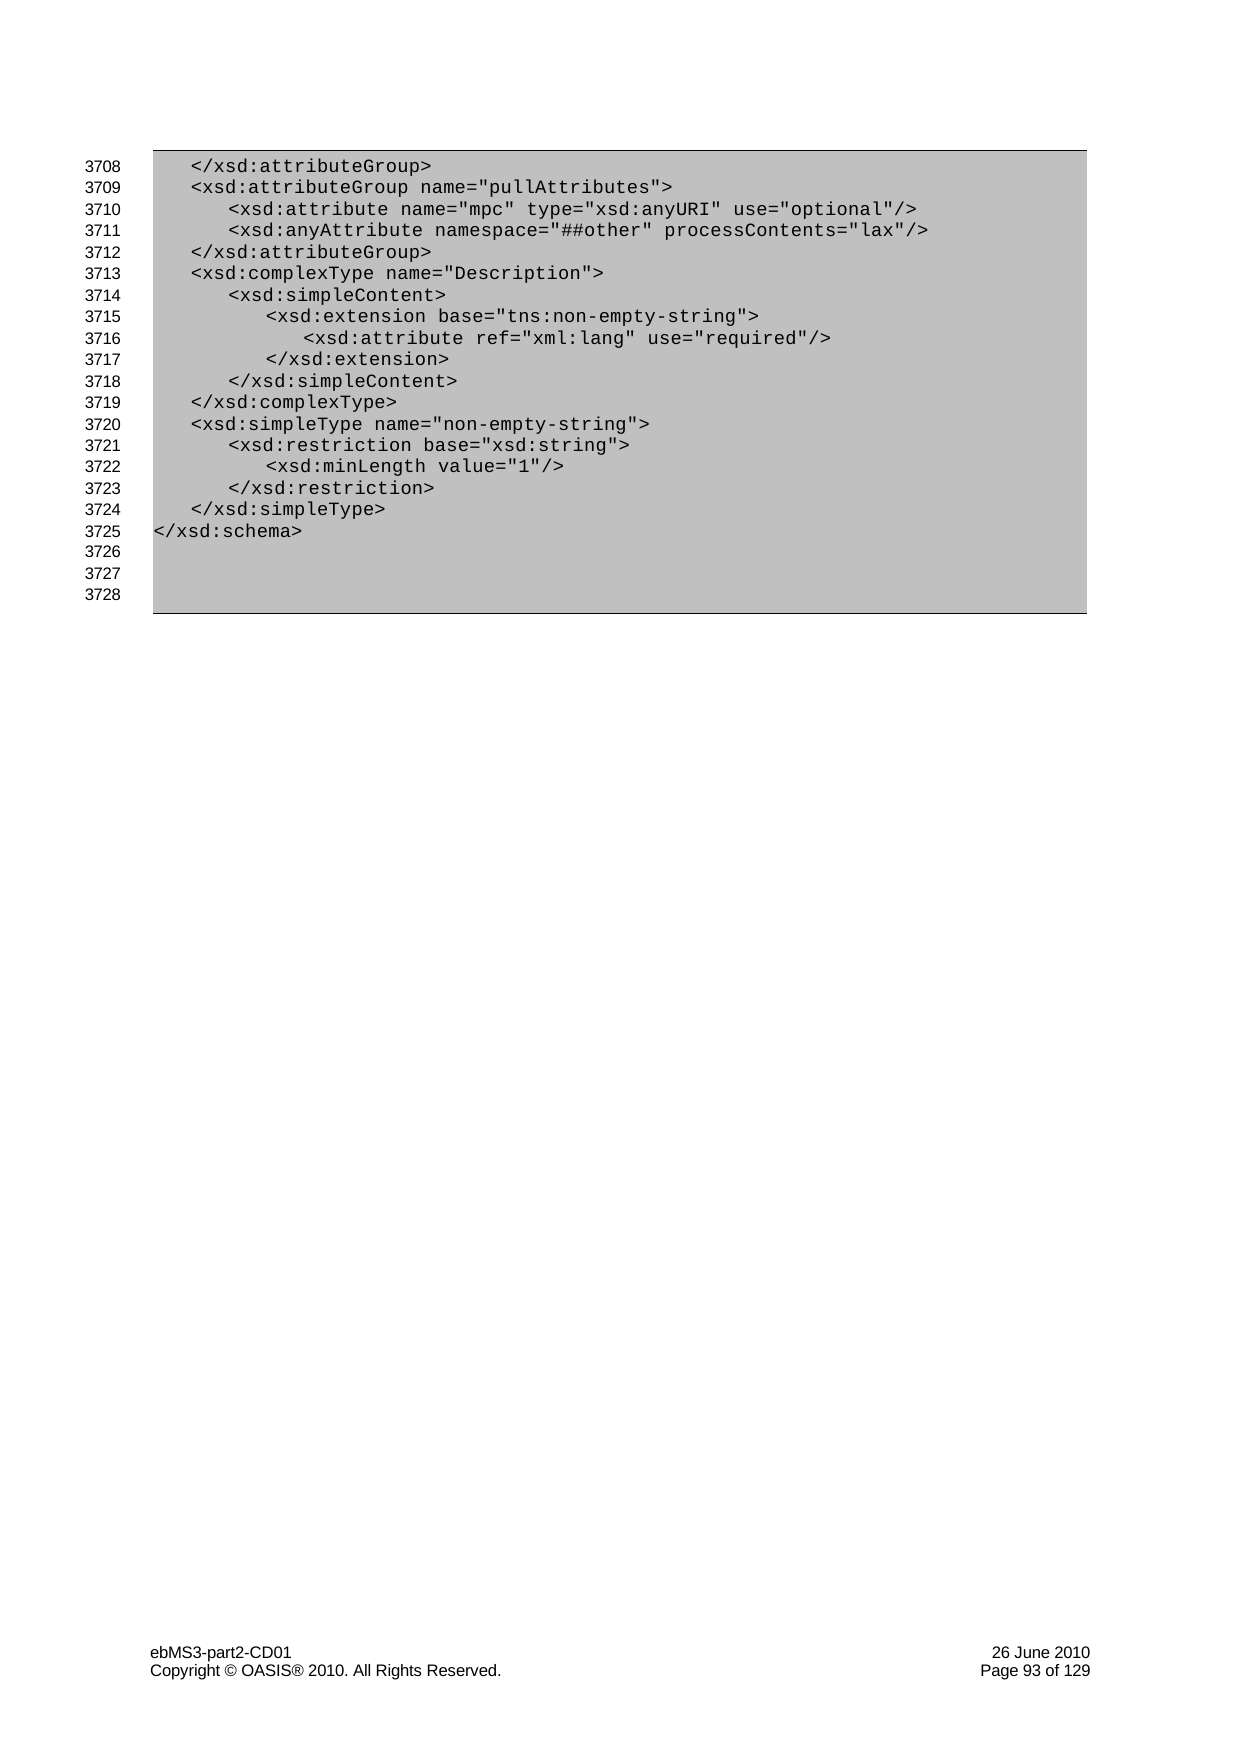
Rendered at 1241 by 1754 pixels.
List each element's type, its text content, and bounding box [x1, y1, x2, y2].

text </xsd:attributeGroup> [153, 151, 1087, 171]
text <xsd:restriction base="xsd:string"> [153, 429, 1087, 450]
text <xsd:anyAttribute namespace="##other" processContents="lax"/> [153, 214, 1087, 236]
text </xsd:simpleContent> [153, 364, 1087, 386]
text <xsd:complexType name="Description"> [153, 257, 1087, 279]
text <xsd:attributeGroup name="pullAttributes"> [153, 171, 1087, 193]
text </xsd:restriction> [153, 472, 1087, 493]
text </xsd:extension> [153, 343, 1087, 364]
text <xsd:simpleContent> [153, 279, 1087, 300]
text <xsd:simpleType name="non-empty-string"> [153, 407, 1087, 429]
text </xsd:complexType> [153, 386, 1087, 407]
text <xsd:extension base="tns:non-empty-string"> [153, 300, 1087, 322]
text </xsd:schema> [153, 515, 1087, 536]
text </xsd:attributeGroup> [153, 236, 1087, 257]
text <xsd:minLength value="1"/> [153, 450, 1087, 472]
text <xsd:attribute name="mpc" type="xsd:anyURI" use="optional"/> [153, 193, 1087, 214]
text <xsd:attribute ref="xml:lang" use="required"/> [153, 322, 1087, 343]
text </xsd:simpleType> [153, 493, 1087, 515]
